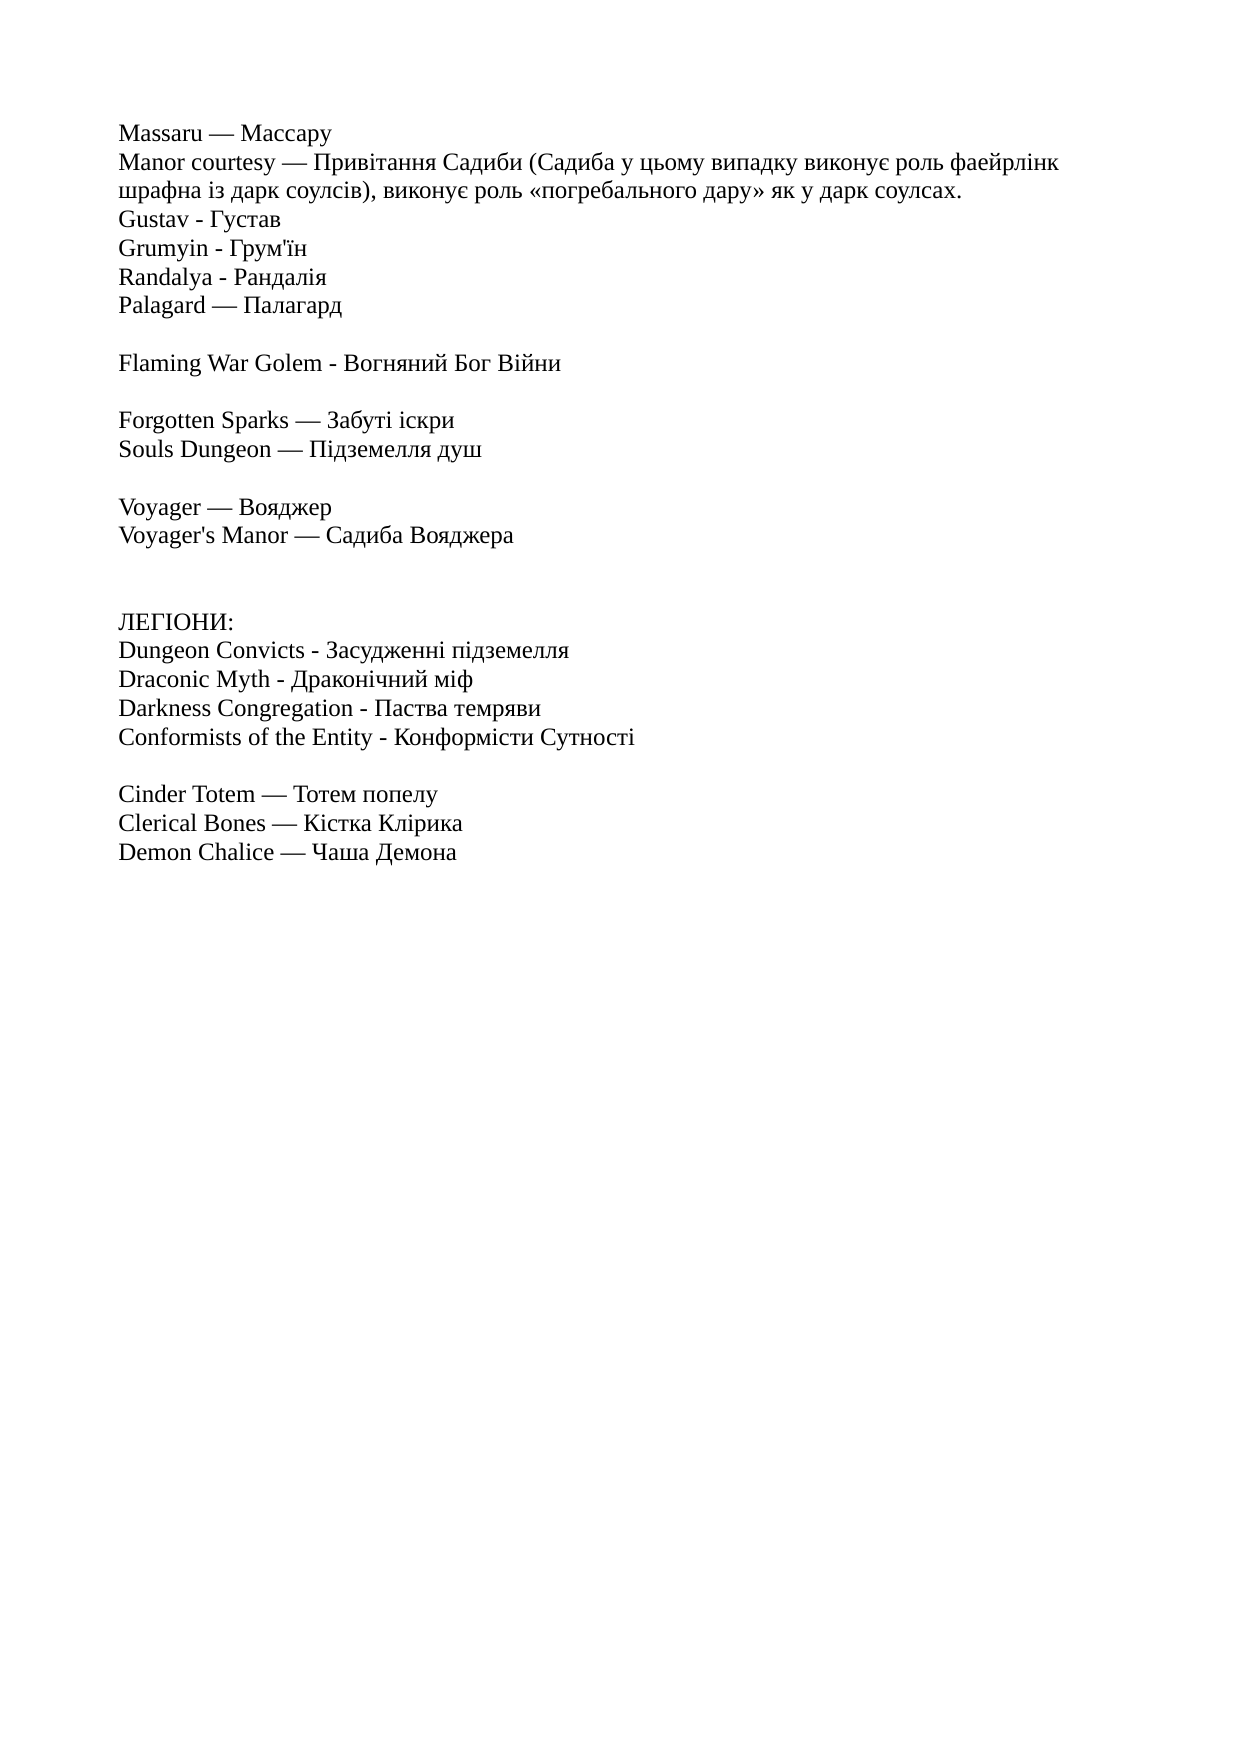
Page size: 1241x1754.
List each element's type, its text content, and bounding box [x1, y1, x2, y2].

text Manor courtesy — Привітання Садиби (Садиба у цьому випадку виконує роль фаейрлінк шрафна із дарк соулсів), виконує роль «погребального дару» як у дарк соулсах. [118, 147, 1122, 204]
text Forgotten Sparks — Забуті іскри [118, 406, 1122, 434]
text Draconic Myth - Драконічний міф [118, 664, 1122, 693]
text Randalya - Рандалія [118, 262, 1122, 291]
text Voyager — Вояджер [118, 492, 1122, 521]
text Dungeon Convicts - Засудженні підземелля [118, 636, 1122, 664]
text Souls Dungeon — Підземелля душ [118, 434, 1122, 463]
text ЛЕГІОНИ: [118, 607, 1122, 636]
text Demon Chalice — Чаша Демона [118, 837, 1122, 866]
text Massaru — Массару [118, 118, 1122, 147]
text Darkness Congregation - Паства темряви [118, 693, 1122, 722]
text Clerical Bones — Кістка Клірика [118, 808, 1122, 837]
text Voyager's Manor — Садиба Вояджера [118, 521, 1122, 549]
text Cinder Totem — Тотем попелу [118, 779, 1122, 808]
text Gustav - Густав [118, 204, 1122, 233]
text Palagard — Палагард [118, 291, 1122, 319]
text Conformists of the Entity - Конформісти Сутності [118, 722, 1122, 751]
text Flaming War Golem - Вогняний Бог Війни [118, 348, 1122, 377]
text Grumyin - Грум'їн [118, 233, 1122, 262]
